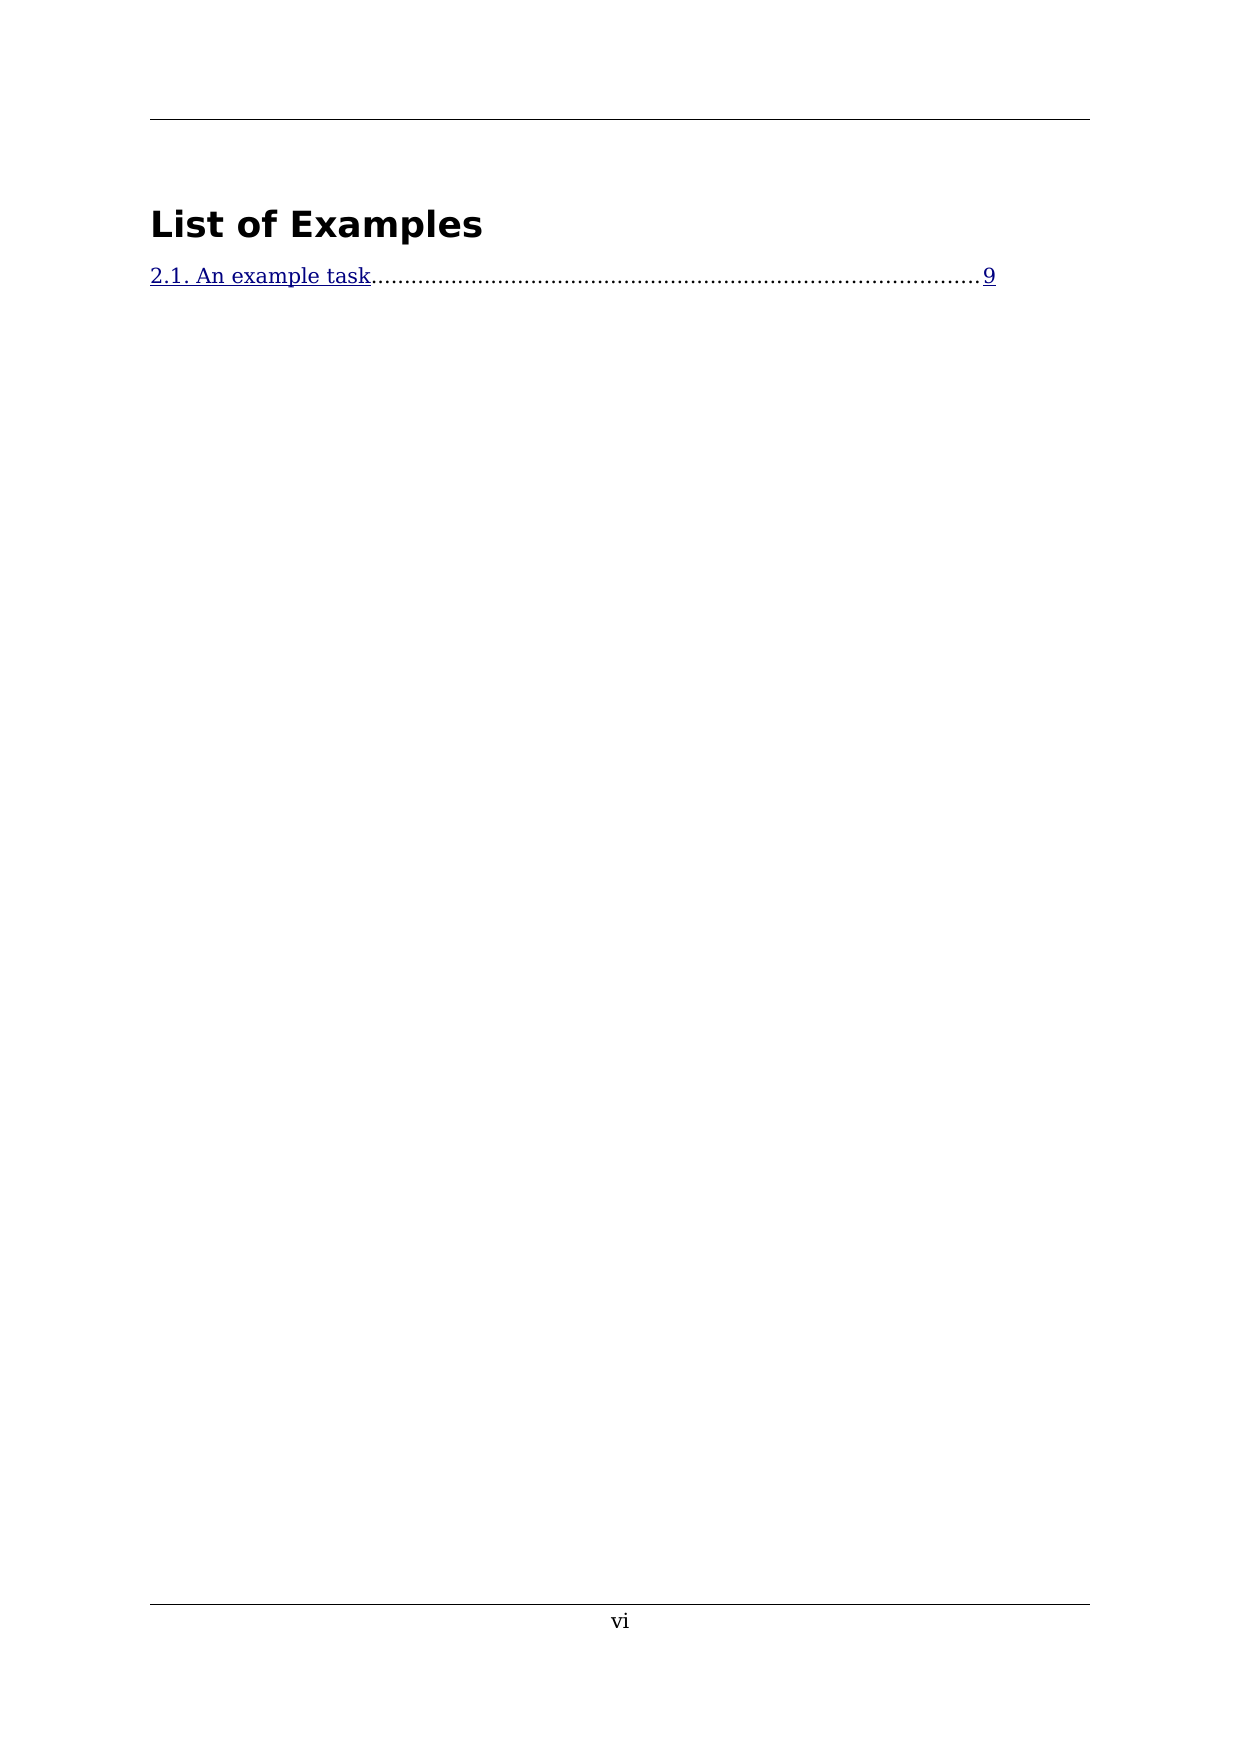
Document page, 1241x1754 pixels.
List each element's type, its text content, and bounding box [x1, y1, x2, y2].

text List of Examples [150, 204, 1090, 246]
text 2.1. An example task 0 [150, 264, 1040, 288]
